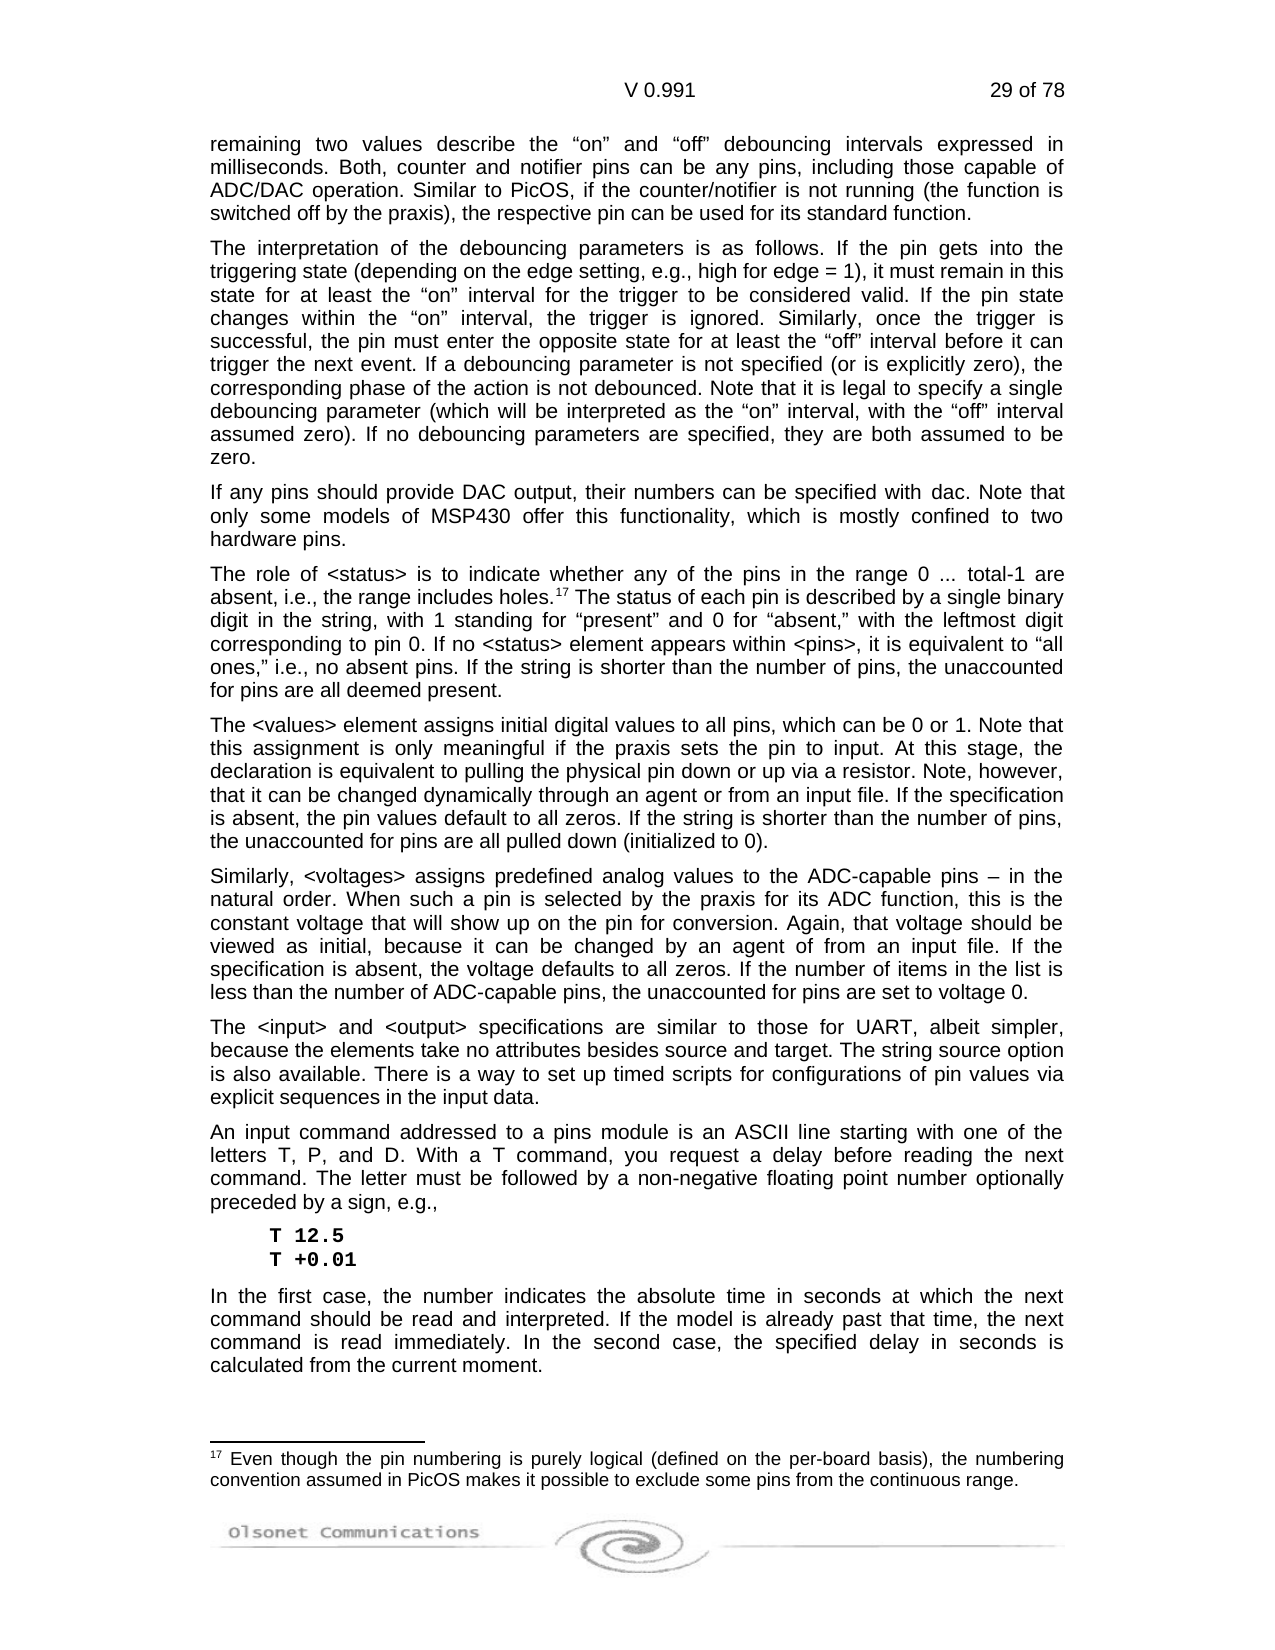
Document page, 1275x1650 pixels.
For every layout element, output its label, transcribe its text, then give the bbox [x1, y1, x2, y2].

text The role of <status> is to indicate whether any of the pins in the range 0 ... total-1 are absent, i.e., the range includes holes. The status of each pin is described by a single binary digit in the string, with 1 standing for “present” and 0 for “absent,” with the leftmost digit corresponding to pin 0. If no <status> element appears within <pins>, it is equivalent to “all ones,” i.e., no absent pins. If the string is shorter than the number of pins, the unaccounted for pins are all deemed present. [210, 562, 1065, 702]
text If any pins should provide DAC output, their numbers can be specified with dac. Note that only some models of MSP430 offer this functionality, which is mostly confined to two hardware pins. [210, 481, 1065, 551]
text An input command addressed to a pins module is an ASCII line starting with one of the letters T, P, and D. With a T command, you request a delay before reading the next command. The letter must be followed by a non-negative floating point number optionally preceded by a sign, e.g., [210, 1121, 1065, 1213]
text The <input> and <output> specifications are similar to those for UART, albeit simpler, because the elements take no attributes besides source and target. The string source option is also available. There is a way to set up timed scripts for configurations of pin values via explicit sequences in the input data. [210, 1016, 1065, 1109]
picture [210, 1504, 1065, 1596]
text T +0.01 [269, 1249, 1065, 1272]
text The interpretation of the debouncing parameters is as follows. If the pin gets into the triggering state (depending on the edge setting, e.g., high for edge = 1), it must remain in this state for at least the “on” interval for the trigger to be considered valid. If the pin state changes within the “on” interval, the trigger is ignored. Similarly, once the trigger is successful, the pin must enter the opposite state for at least the “off” interval before it can trigger the next event. If a debouncing parameter is not specified (or is explicitly zero), the corresponding phase of the action is not debounced. Note that it is legal to specify a single debouncing parameter (which will be interpreted as the “on” interval, with the “off” interval assumed zero). If no debouncing parameters are specified, they are both assumed to be zero. [210, 237, 1065, 469]
text T 12.5 [269, 1225, 1065, 1249]
text In the first case, the number indicates the absolute time in seconds at which the next command should be read and interpreted. If the model is already past that time, the next command is read immediately. In the second case, the specified delay in seconds is calculated from the current moment. [210, 1284, 1065, 1377]
text Even though the pin numbering is purely logical (defined on the per-board basis), the numbering convention assumed in PicOS makes it possible to exclude some pins from the continuous range. [210, 1448, 1065, 1490]
text The <values> element assigns initial digital values to all pins, which can be 0 or 1. Note that this assignment is only meaningful if the praxis sets the pin to input. At this stage, the declaration is equivalent to pulling the physical pin down or up via a resistor. Note, however, that it can be changed dynamically through an agent or from an input file. If the specification is absent, the pin values default to all zeros. If the string is shorter than the number of pins, the unaccounted for pins are all pulled down (initialized to 0). [210, 713, 1065, 853]
text remaining two values describe the “on” and “off” debouncing intervals expressed in milliseconds. Both, counter and notifier pins can be any pins, including those capable of ADC/DAC operation. Similar to PicOS, if the counter/notifier is not running (the function is switched off by the praxis), the respective pin can be used for its standard function. [210, 132, 1065, 225]
text Similarly, <voltages> assigns predefined analog values to the ADC-capable pins – in the natural order. When such a pin is selected by the praxis for its ADC function, this is the constant voltage that will show up on the pin for conversion. Again, that voltage should be viewed as initial, because it can be changed by an agent of from an input file. If the specification is absent, the voltage defaults to all zeros. If the number of items in the list is less than the number of ADC-capable pins, the unaccounted for pins are set to voltage 0. [210, 865, 1065, 1004]
